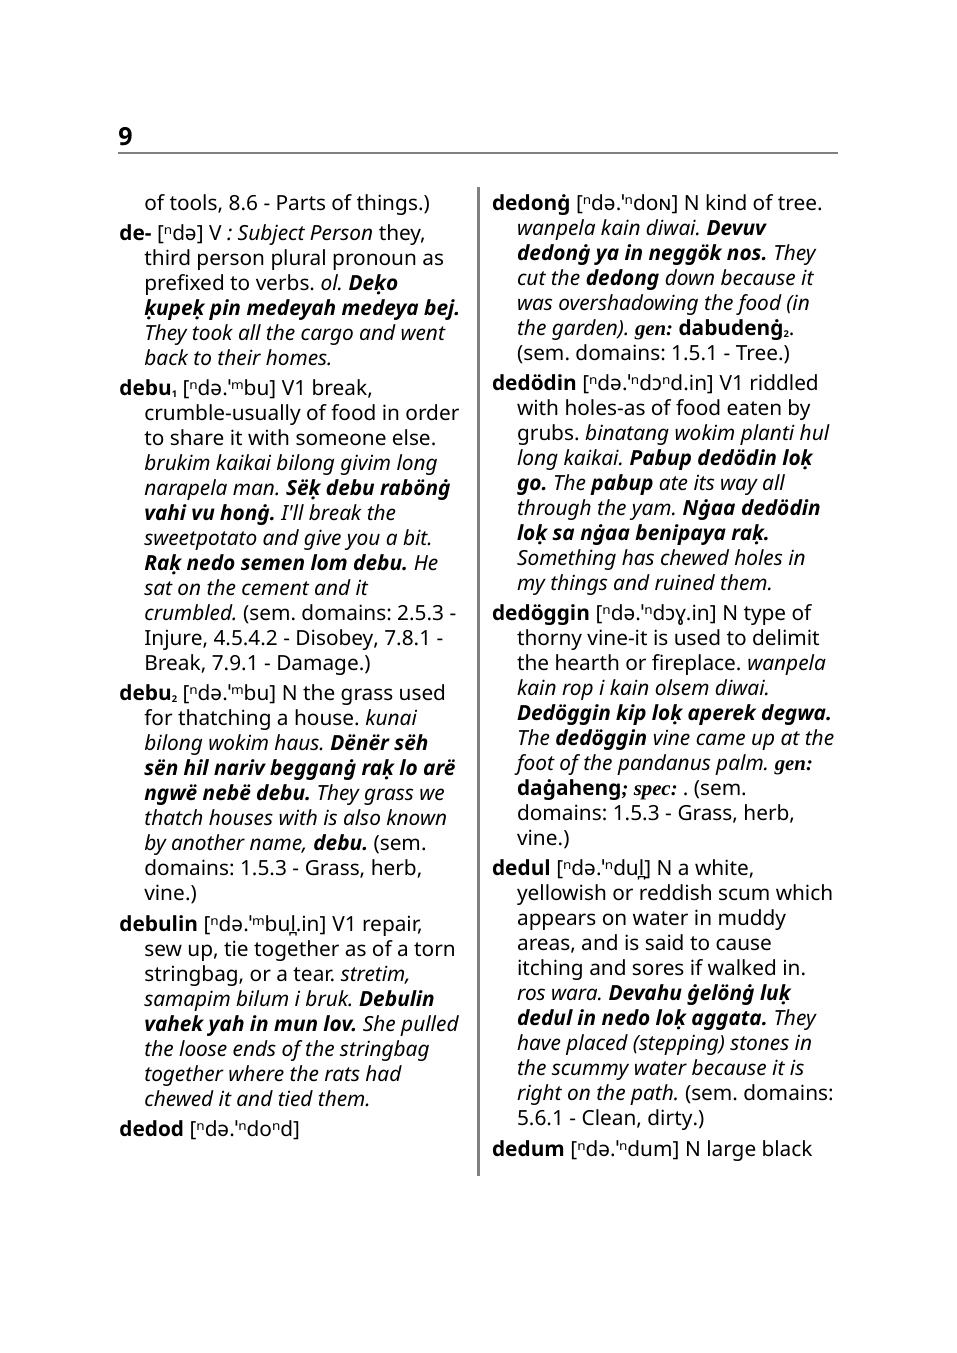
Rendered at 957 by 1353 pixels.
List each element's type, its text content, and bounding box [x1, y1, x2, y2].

text dedum [ⁿdə.ˈⁿdum] N large black [492, 1133, 837, 1165]
text de- [ⁿdə] V : Subject Person they, third person plural pronoun as prefixed to verbs. ol. Deḳo ḳupeḳ pin medeyah medeya bej. They took all the cargo and went back to their homes. [119, 217, 465, 372]
text dedödin [ⁿdə.ˈⁿdɔⁿd.in] V1 riddled with holes-as of food eaten by grubs. binatang wokim planti hul long kaikai. Pabup dedödin loḳ go. The pabup ate its way all through the yam. Nġaa dedödin loḳ sa nġaa benipaya raḳ. Something has chewed holes in my things and ruined them. [492, 367, 837, 597]
text dedod [ⁿdə.ˈⁿdoⁿd] [119, 1113, 465, 1145]
text dedonġ [ⁿdə.ˈⁿdoɴ] N kind of tree. wanpela kain diwai. Devuv dedonġ ya in neggök nos. They cut the dedong down because it was overshadowing the food (in the garden). gen: dabudenġ2. (sem. domains: 1.5.1 - Tree.) [492, 188, 837, 367]
text of tools, 8.6 - Parts of things.) [119, 188, 465, 217]
text debu1 [ⁿdə.ˈᵐbu] V1 break, crumble-usually of food in order to share it with someone else. brukim kaikai bilong givim long narapela man. Sëḳ debu rabönġ vahi vu honġ. I'll break the sweetpotato and give you a bit. Raḳ nedo semen lom debu. He sat on the cement and it crumbled. (sem. domains: 2.5.3 - Injure, 4.5.4.2 - Disobey, 7.8.1 - Break, 7.9.1 - Damage.) [119, 372, 465, 678]
text debulin [ⁿdə.ˈᵐbul̪.in] V1 repair, sew up, tie together as of a torn stringbag, or a tear. stretim, samapim bilum i bruk. Debulin vahek yah in mun lov. She pulled the loose ends of the stringbag together where the rats had chewed it and tied them. [119, 908, 465, 1113]
text dedöggin [ⁿdə.ˈⁿdɔɣ.in] N type of thorny vine-it is used to delimit the hearth or fireplace. wanpela kain rop i kain olsem diwai. Dedöggin kip loḳ aperek degwa. The dedöggin vine came up at the foot of the pandanus palm. gen: daġaheng; spec: . (sem. domains: 1.5.3 - Grass, herb, vine.) [492, 597, 837, 853]
text debu2 [ⁿdə.ˈᵐbu] N the grass used for thatching a house. kunai bilong wokim haus. Dënër sëh sën hil nariv begganġ raḳ lo arë ngwë nebë debu. They grass we thatch houses with is also known by another name, debu. (sem. domains: 1.5.3 - Grass, herb, vine.) [119, 678, 465, 908]
text dedul [ⁿdə.ˈⁿdul̪] N a white, yellowish or reddish scum which appears on water in muddy areas, and is said to cause itching and sores if walked in. ros wara. Devahu ġelönġ luḳ dedul in nedo loḳ aggata. They have placed (stepping) stones in the scummy water because it is right on the path. (sem. domains: 5.6.1 - Clean, dirty.) [492, 853, 837, 1133]
